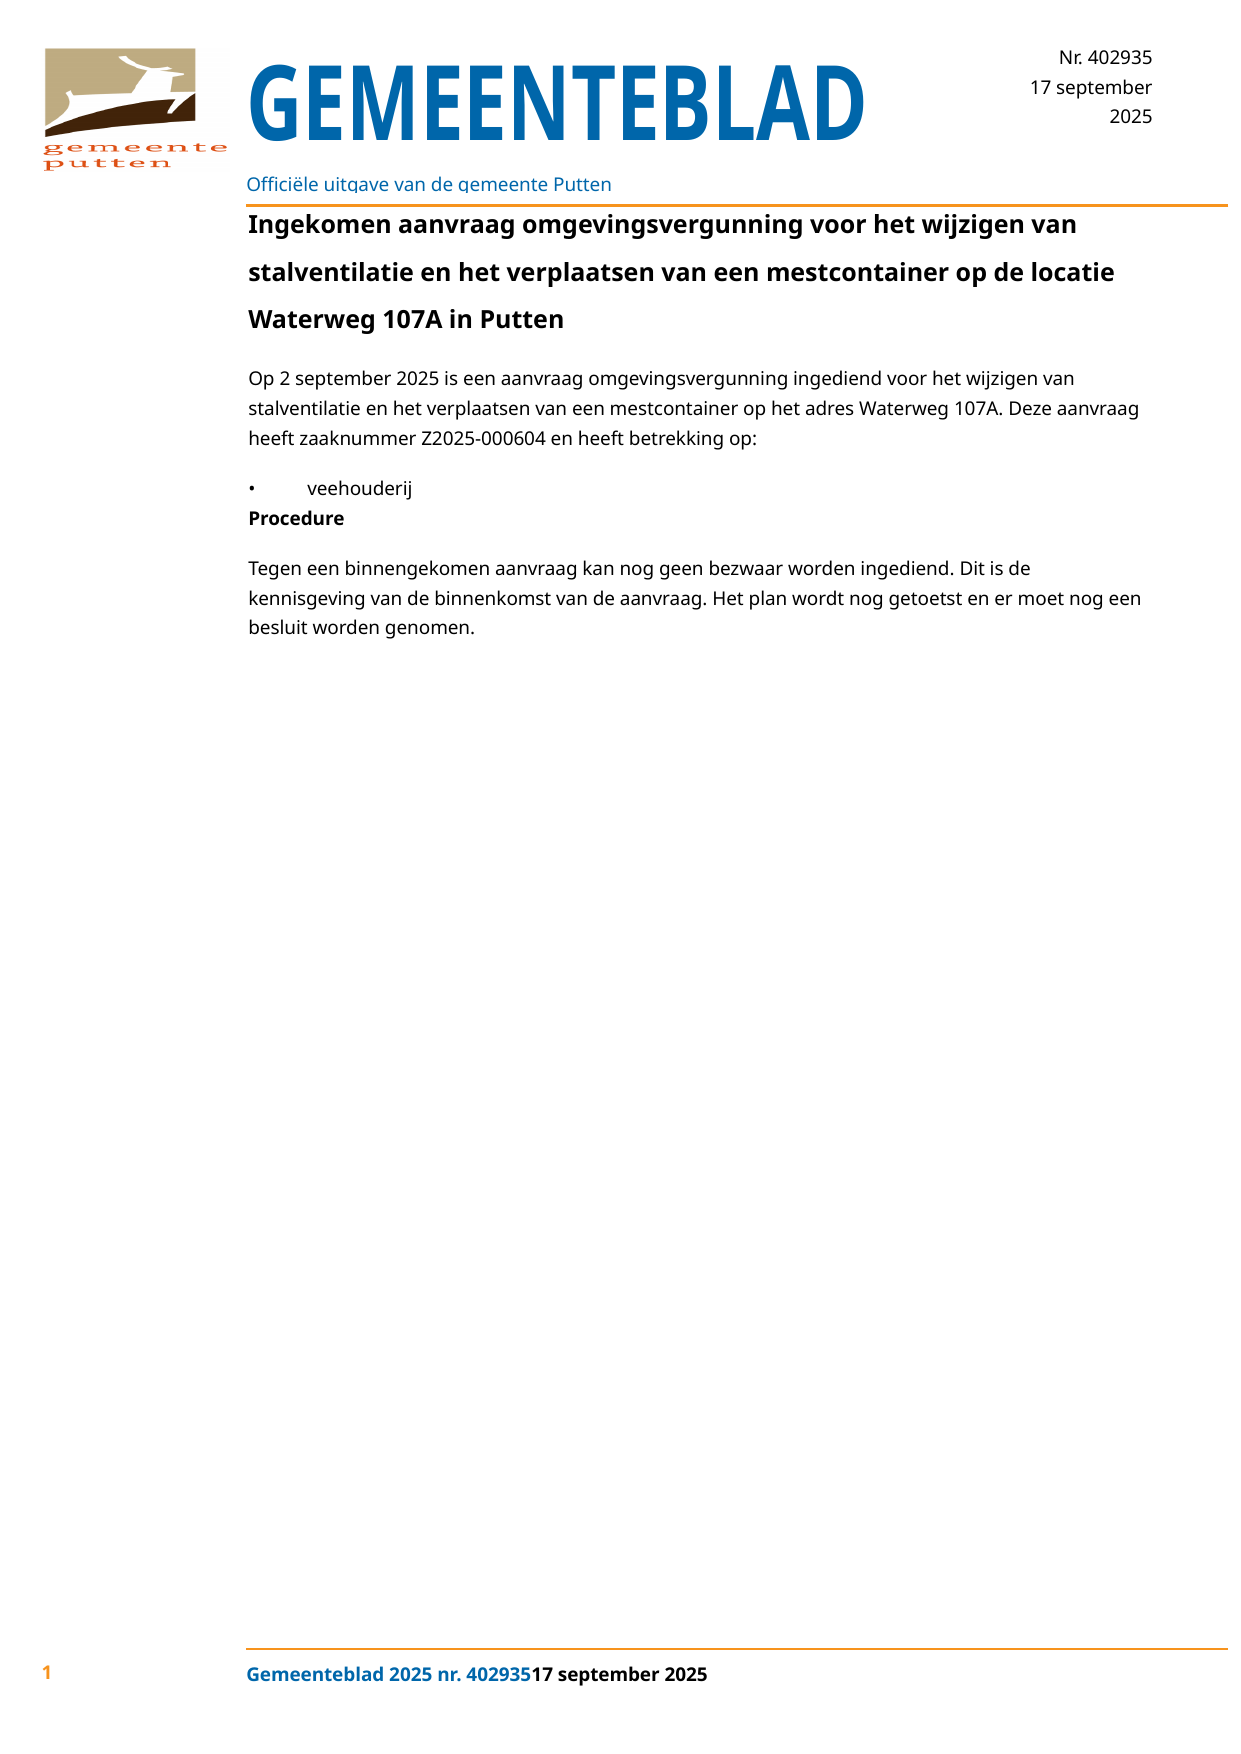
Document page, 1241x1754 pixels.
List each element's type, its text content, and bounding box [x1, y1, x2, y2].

text Op 2 september 2025 is een aanvraag omgevingsvergunning ingediend voor het wijzigen van stalventilatie en het verplaatsen van een mestcontainer op het adres Waterweg 107A. Deze aanvraag heeft zaaknummer Z2025-000604 en heeft betrekking op: [248, 366, 1152, 450]
picture [41, 47, 231, 172]
list veehouderij [248, 475, 1152, 501]
text Tegen een binnengekomen aanvraag kan nog geen bezwaar worden ingediend. Dit is de kennisgeving van de binnenkomst van de aanvraag. Het plan wordt nog getoetst en er moet nog een besluit worden genomen. [248, 555, 1152, 640]
text Ingekomen aanvraag omgevingsvergunning voor het wijzigen van stalventilatie en het verplaatsen van een mestcontainer op de locatie Waterweg 107A in Putten [248, 207, 1152, 336]
text Procedure [248, 505, 1152, 530]
